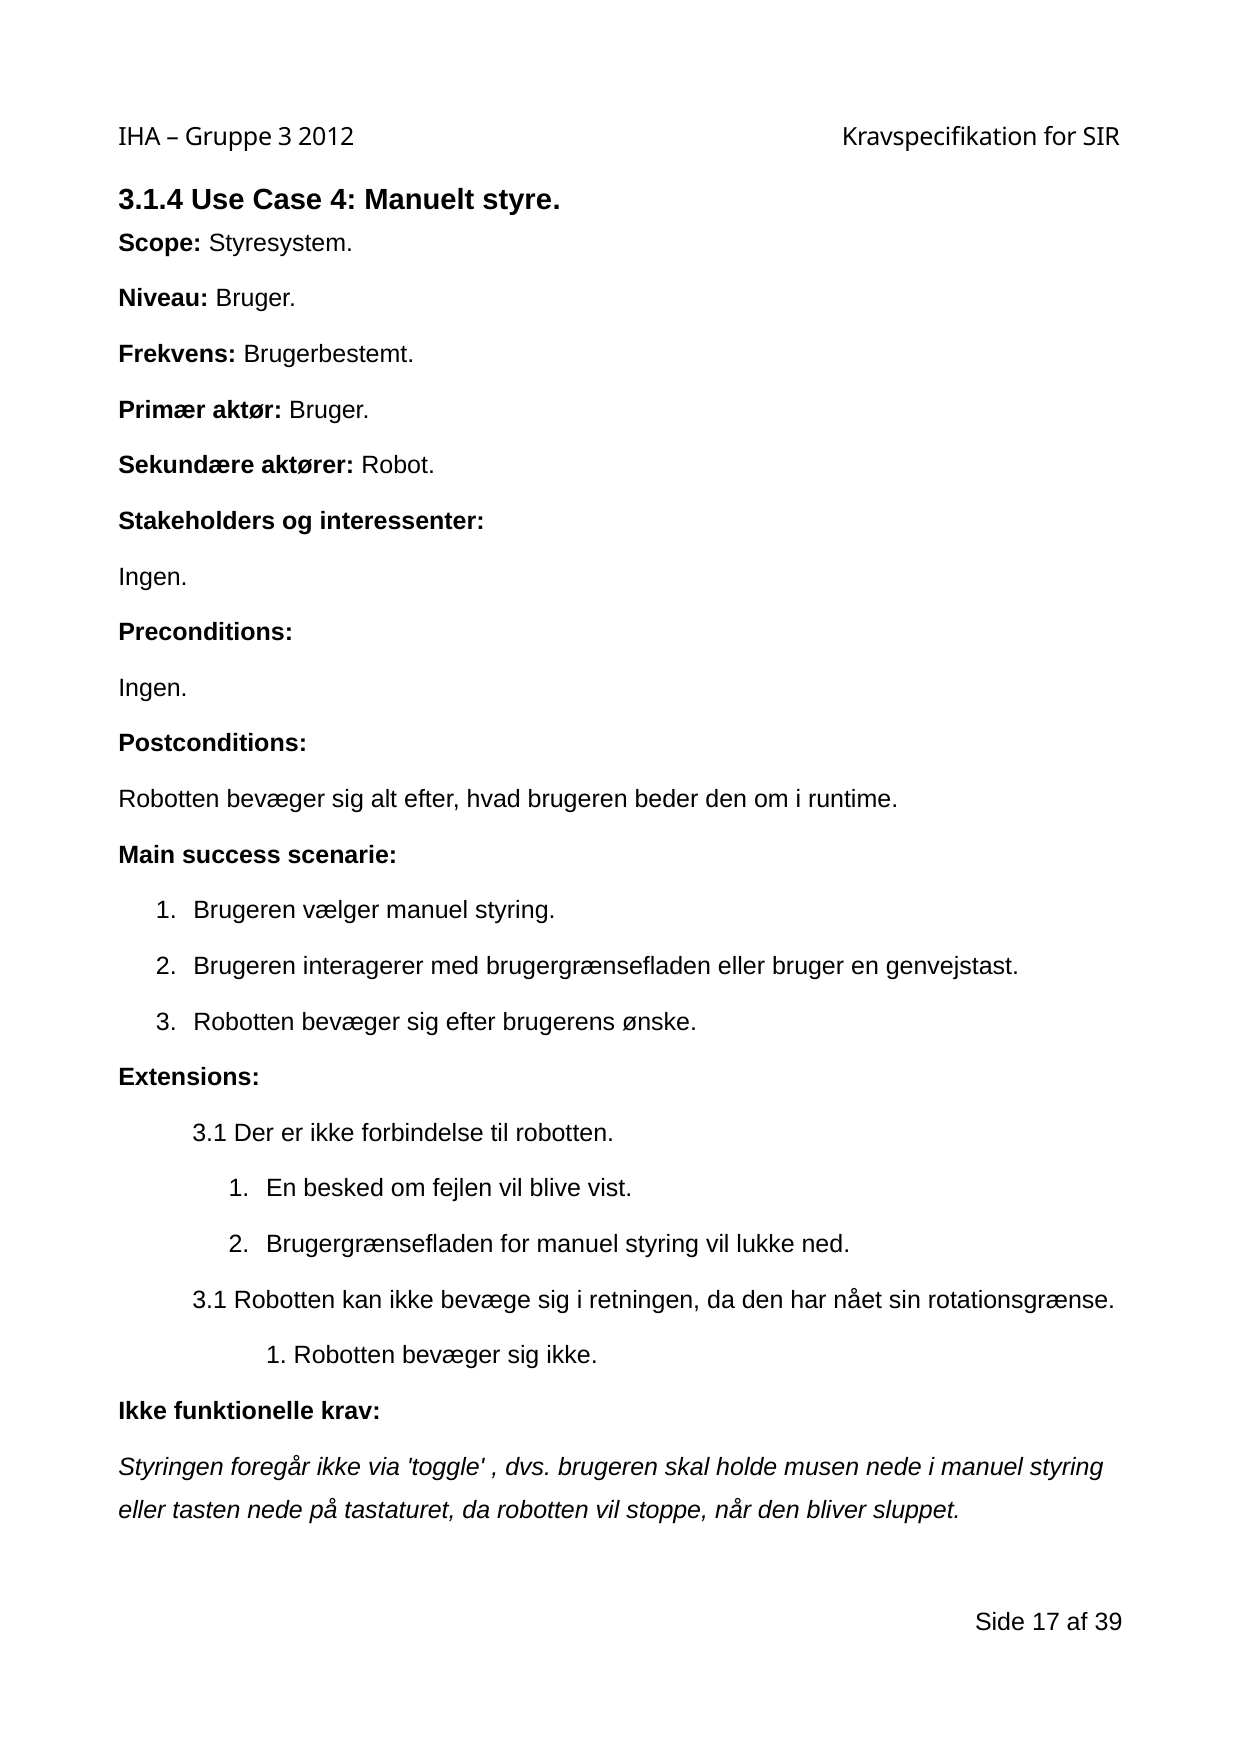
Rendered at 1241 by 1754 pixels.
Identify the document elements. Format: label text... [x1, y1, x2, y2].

text 1. Robotten bevæger sig ikke. [192, 1340, 1122, 1369]
text Sekundære aktører: Robot. [118, 450, 1122, 479]
list Brugeren vælger manuel styring. [156, 895, 1122, 924]
text Frekvens: Brugerbestemt. [118, 339, 1122, 368]
text Styringen foregår ikke via 'toggle' , dvs. brugeren skal holde musen nede i manuel styring eller tasten nede på tastaturet, da robotten vil stoppe, når den bliver sluppet. [118, 1451, 1122, 1523]
text Stakeholders og interessenter: [118, 506, 1122, 534]
subtitle 3.1.4 Use Case 4: Manuelt styre. [118, 182, 1122, 215]
text Main success scenarie: [118, 839, 1122, 868]
text Niveau: Bruger. [118, 283, 1122, 312]
list Robotten bevæger sig efter brugerens ønske. [156, 1006, 1122, 1035]
list Brugergrænsefladen for manuel styring vil lukke ned. [228, 1229, 1122, 1258]
text Extensions: [118, 1062, 1122, 1091]
text Ingen. [118, 561, 1122, 590]
text 3.1 Der er ikke forbindelse til robotten. [118, 1118, 1122, 1146]
list En besked om fejlen vil blive vist. [228, 1173, 1122, 1202]
text Scope: Styresystem. [118, 228, 1122, 256]
text Primær aktør: Bruger. [118, 394, 1122, 423]
text Robotten bevæger sig alt efter, hvad brugeren beder den om i runtime. [118, 784, 1122, 813]
text 3.1 Robotten kan ikke bevæge sig i retningen, da den har nået sin rotationsgrænse. [192, 1284, 1122, 1313]
list Brugeren interagerer med brugergrænsefladen eller bruger en genvejstast. [156, 951, 1122, 979]
text Preconditions: [118, 617, 1122, 646]
text Ikke funktionelle krav: [118, 1396, 1122, 1424]
text Ingen. [118, 673, 1122, 701]
text Postconditions: [118, 728, 1122, 757]
